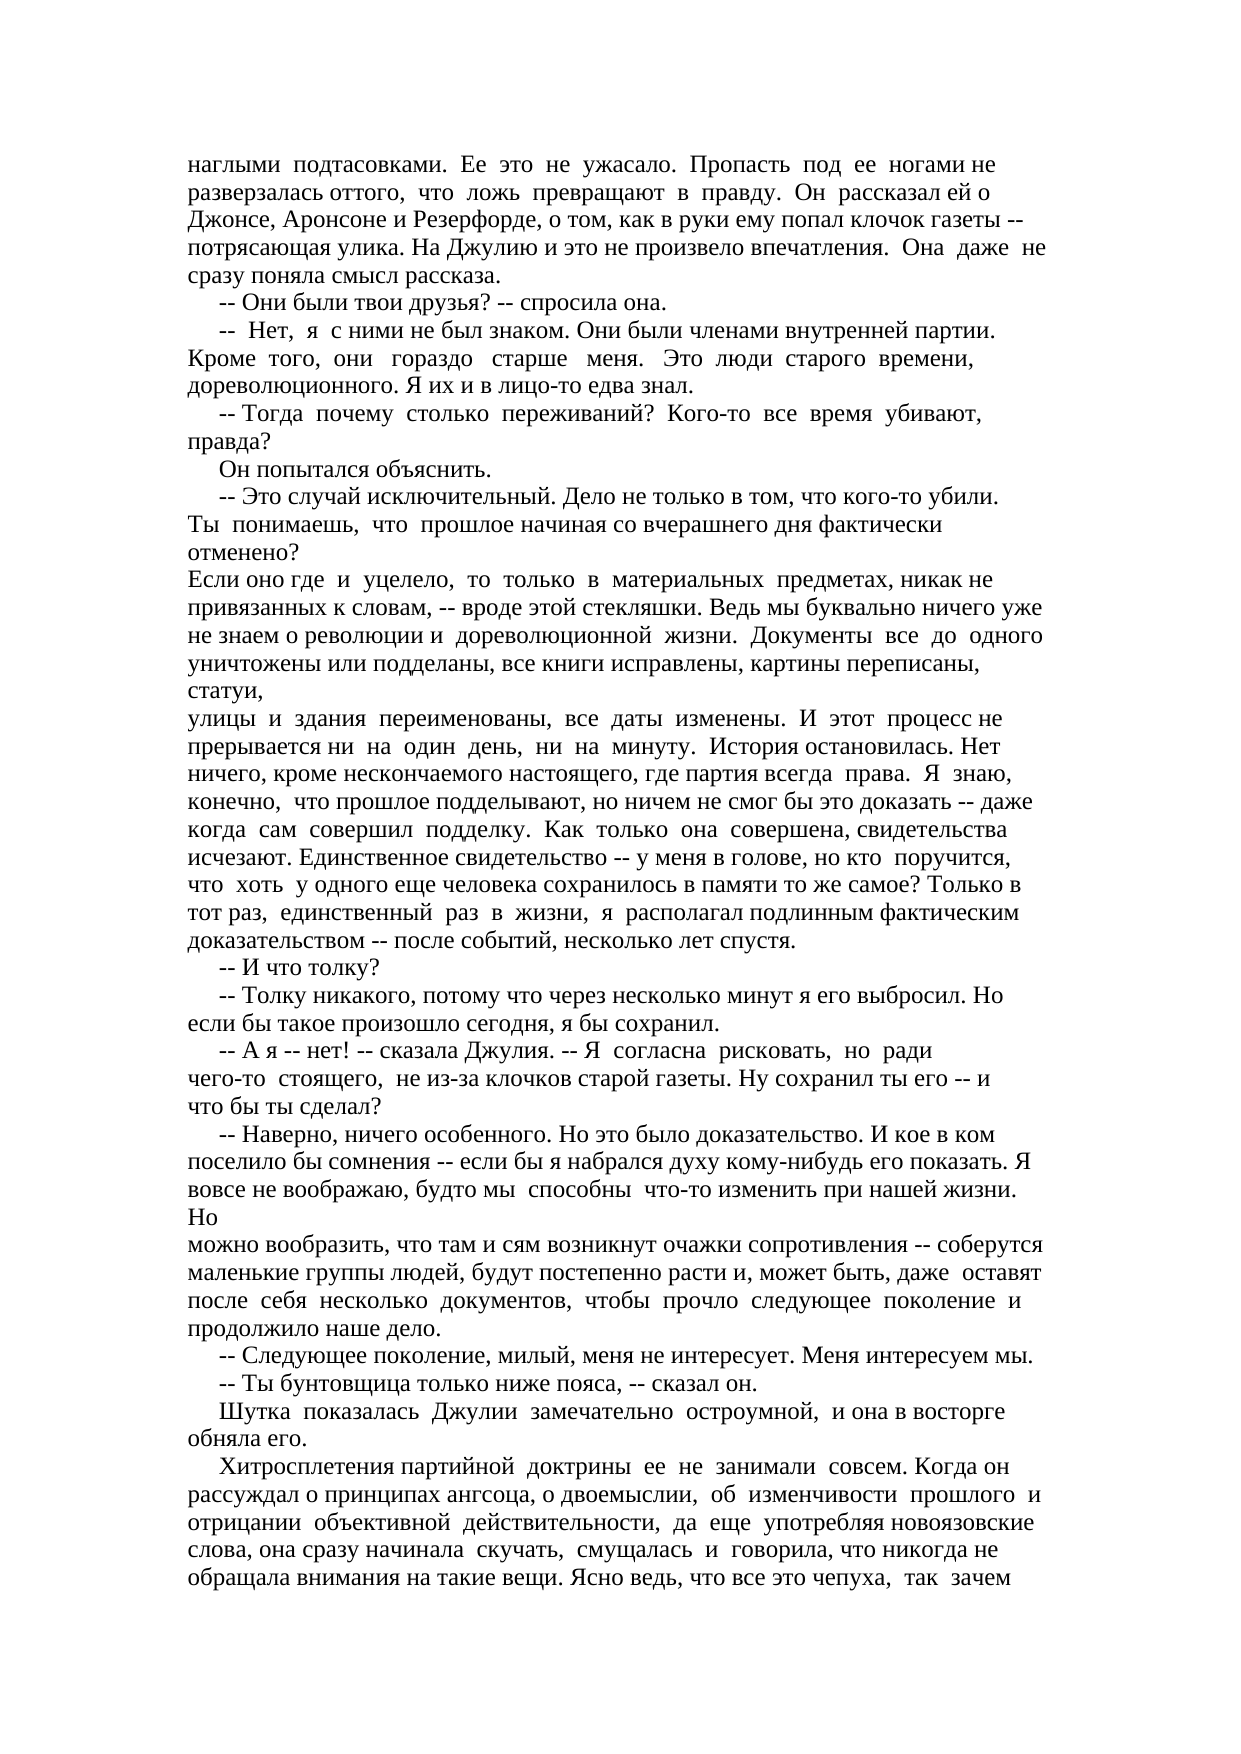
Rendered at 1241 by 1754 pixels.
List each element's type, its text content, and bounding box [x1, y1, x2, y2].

text Хитросплетения партийной доктрины ее не занимали совсем. Когда он [187, 1452, 1053, 1480]
text поселило бы сомнения -- если бы я набрался духу кому-нибудь его показать. Я [187, 1147, 1053, 1175]
text после себя несколько документов, чтобы прочло следующее поколение и [187, 1286, 1053, 1314]
text если бы такое произошло сегодня, я бы сохранил. [187, 1009, 1053, 1037]
text дореволюционного. Я их и в лицо-то едва знал. [187, 372, 1053, 399]
text -- Следующее поколение, милый, меня не интересует. Меня интересуем мы. [187, 1341, 1053, 1369]
text -- Они были твои друзья? -- спросила она. [187, 288, 1053, 316]
text ничего, кроме нескончаемого настоящего, где партия всегда права. Я знаю, [187, 759, 1053, 787]
text обняла его. [187, 1424, 1053, 1452]
text прерывается ни на один день, ни на минуту. История остановилась. Нет [187, 732, 1053, 759]
text -- А я -- нет! -- сказала Джулия. -- Я согласна рисковать, но ради [187, 1037, 1053, 1064]
text правда? [187, 427, 1053, 455]
text -- Наверно, ничего особенного. Но это было доказательство. И кое в ком [187, 1120, 1053, 1147]
text тот раз, единственный раз в жизни, я располагал подлинным фактическим [187, 898, 1053, 926]
text уничтожены или подделаны, все книги исправлены, картины переписаны, статуи, [187, 649, 1053, 704]
text -- Ты бунтовщица только ниже пояса, -- сказал он. [187, 1369, 1053, 1397]
text доказательством -- после событий, несколько лет спустя. [187, 926, 1053, 953]
text маленькие группы людей, будут постепенно расти и, может быть, даже оставят [187, 1258, 1053, 1286]
text разверзалась оттого, что ложь превращают в правду. Он рассказал ей о [187, 178, 1053, 205]
text -- Тогда почему столько переживаний? Кого-то все время убивают, [187, 399, 1053, 427]
text Если оно где и уцелело, то только в материальных предметах, никак не [187, 566, 1053, 593]
text не знаем о революции и дореволюционной жизни. Документы все до одного [187, 621, 1053, 649]
text рассуждал о принципах ангсоца, о двоемыслии, об изменчивости прошлого и [187, 1480, 1053, 1508]
text отрицании объективной действительности, да еще употребляя новоязовские [187, 1508, 1053, 1535]
text Кроме того, они гораздо старше меня. Это люди старого времени, [187, 344, 1053, 372]
text -- Нет, я с ними не был знаком. Они были членами внутренней партии. [187, 316, 1053, 344]
text Джонсе, Аронсоне и Резерфорде, о том, как в руки ему попал клочок газеты -- [187, 205, 1053, 233]
text Он попытался объяснить. [187, 455, 1053, 482]
text Ты понимаешь, что прошлое начиная со вчерашнего дня фактически отменено? [187, 510, 1053, 566]
text слова, она сразу начинала скучать, смущалась и говорила, что никогда не [187, 1535, 1053, 1563]
text вовсе не воображаю, будто мы способны что-то изменить при нашей жизни. Но [187, 1175, 1053, 1231]
text когда сам совершил подделку. Как только она совершена, свидетельства [187, 815, 1053, 843]
text наглыми подтасовками. Ее это не ужасало. Пропасть под ее ногами не [187, 150, 1053, 178]
text -- Толку никакого, потому что через несколько минут я его выбросил. Но [187, 981, 1053, 1009]
text чего-то стоящего, не из-за клочков старой газеты. Ну сохранил ты его -- и [187, 1064, 1053, 1092]
text что бы ты сделал? [187, 1092, 1053, 1120]
text исчезают. Единственное свидетельство -- у меня в голове, но кто поручится, [187, 843, 1053, 870]
text Шутка показалась Джулии замечательно остроумной, и она в восторге [187, 1397, 1053, 1424]
text потрясающая улика. На Джулию и это не произвело впечатления. Она даже не [187, 233, 1053, 261]
text -- Это случай исключительный. Дело не только в том, что кого-то убили. [187, 482, 1053, 510]
text продолжило наше дело. [187, 1314, 1053, 1341]
text что хоть у одного еще человека сохранилось в памяти то же самое? Только в [187, 870, 1053, 898]
text сразу поняла смысл рассказа. [187, 261, 1053, 288]
text обращала внимания на такие вещи. Ясно ведь, что все это чепуха, так зачем [187, 1563, 1053, 1591]
text -- И что толку? [187, 953, 1053, 981]
text привязанных к словам, -- вроде этой стекляшки. Ведь мы буквально ничего уже [187, 593, 1053, 621]
text конечно, что прошлое подделывают, но ничем не смог бы это доказать -- даже [187, 787, 1053, 815]
text можно вообразить, что там и сям возникнут очажки сопротивления -- соберутся [187, 1231, 1053, 1258]
text улицы и здания переименованы, все даты изменены. И этот процесс не [187, 704, 1053, 732]
